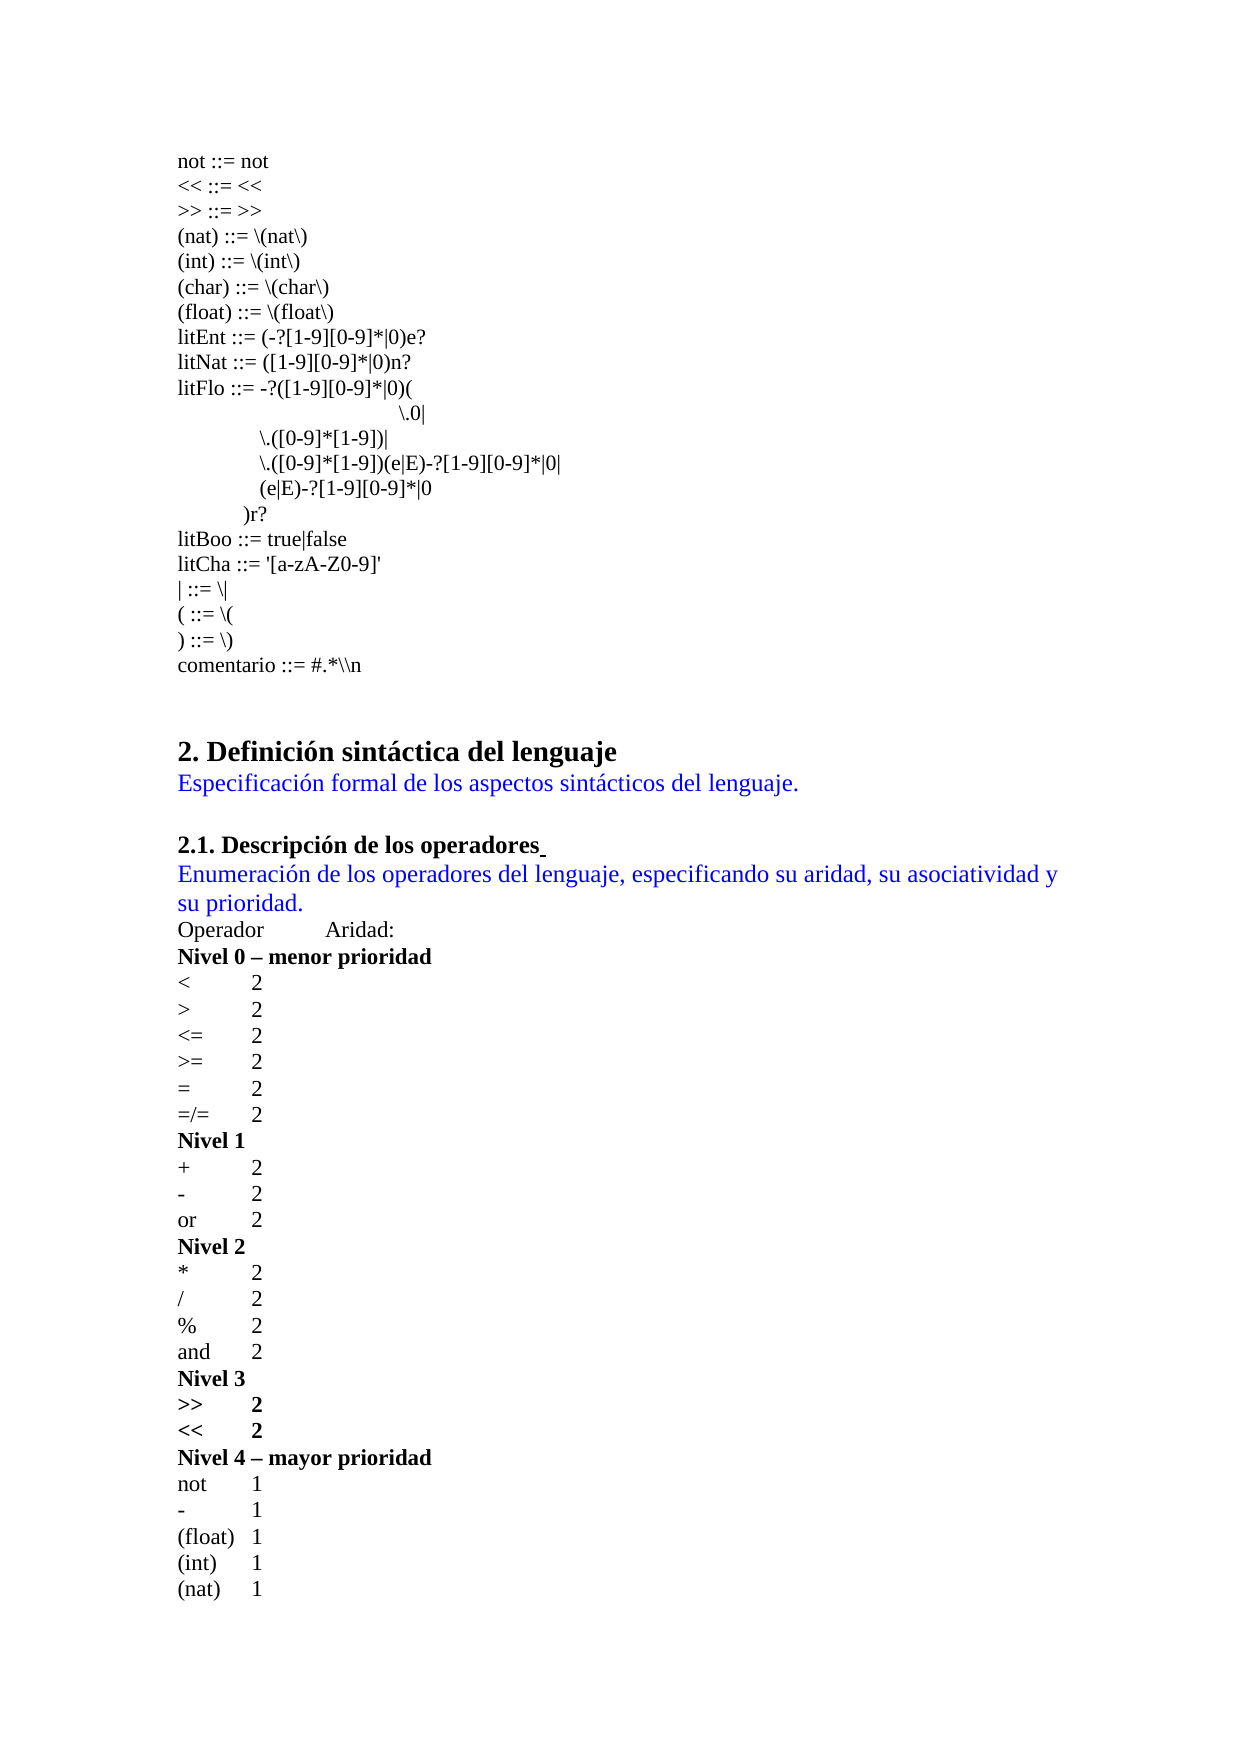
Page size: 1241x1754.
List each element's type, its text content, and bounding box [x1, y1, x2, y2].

text not 1 [177, 1470, 1063, 1496]
text \.([0-9]*[1-9])(e|E)-?[1-9][0-9]*|0| [177, 450, 1063, 475]
text litCha ::= '[a-zA-Z0-9]' [177, 551, 1063, 576]
text + 2 [177, 1154, 1063, 1180]
text (nat) ::= \(nat\) [177, 223, 1063, 248]
text >= 2 [177, 1048, 1063, 1075]
text >> 2 [177, 1391, 1063, 1417]
text comentario ::= #.*\\n [177, 652, 1063, 677]
text not ::= not [177, 148, 1063, 173]
text \.([0-9]*[1-9])| [177, 425, 1063, 450]
text litFlo ::= -?([1-9][0-9]*|0)( [177, 374, 1063, 400]
text - 1 [177, 1496, 1063, 1523]
text (float) ::= \(float\) [177, 299, 1063, 324]
text and 2 [177, 1338, 1063, 1364]
text <= 2 [177, 1022, 1063, 1048]
text \.0| [177, 400, 1063, 425]
text litEnt ::= (-?[1-9][0-9]*|0)e? [177, 324, 1063, 349]
text 2. Definición sintáctica del lenguaje [177, 734, 1063, 768]
text Especificación formal de los aspectos sintácticos del lenguaje. [177, 768, 1063, 797]
text )r? [177, 501, 1063, 526]
text (nat) 1 [177, 1575, 1063, 1602]
text < 2 [177, 969, 1063, 996]
text - 2 [177, 1180, 1063, 1206]
text Operador Aridad: [177, 917, 1063, 943]
text Nivel 2 [177, 1233, 1063, 1259]
text litBoo ::= true|false [177, 526, 1063, 551]
text >> ::= >> [177, 198, 1063, 223]
text (char) ::= \(char\) [177, 274, 1063, 299]
text Enumeración de los operadores del lenguaje, especificando su aridad, su asociatividad y su prioridad. [177, 859, 1063, 917]
text or 2 [177, 1206, 1063, 1233]
text ( ::= \( [177, 601, 1063, 627]
text (int) 1 [177, 1549, 1063, 1575]
text = 2 [177, 1075, 1063, 1101]
text Nivel 4 – mayor prioridad [177, 1444, 1063, 1470]
text Nivel 1 [177, 1127, 1063, 1154]
text << 2 [177, 1417, 1063, 1444]
text > 2 [177, 996, 1063, 1022]
text ) ::= \) [177, 627, 1063, 652]
text 2.1. Descripción de los operadores [177, 830, 1063, 859]
text (e|E)-?[1-9][0-9]*|0 [177, 475, 1063, 501]
text (float) 1 [177, 1523, 1063, 1549]
text | ::= \| [177, 576, 1063, 601]
text Nivel 0 – menor prioridad [177, 943, 1063, 969]
text % 2 [177, 1312, 1063, 1338]
text =/= 2 [177, 1101, 1063, 1127]
text (int) ::= \(int\) [177, 248, 1063, 274]
text / 2 [177, 1286, 1063, 1312]
text litNat ::= ([1-9][0-9]*|0)n? [177, 349, 1063, 374]
text * 2 [177, 1259, 1063, 1286]
text << ::= << [177, 173, 1063, 198]
text Nivel 3 [177, 1364, 1063, 1391]
